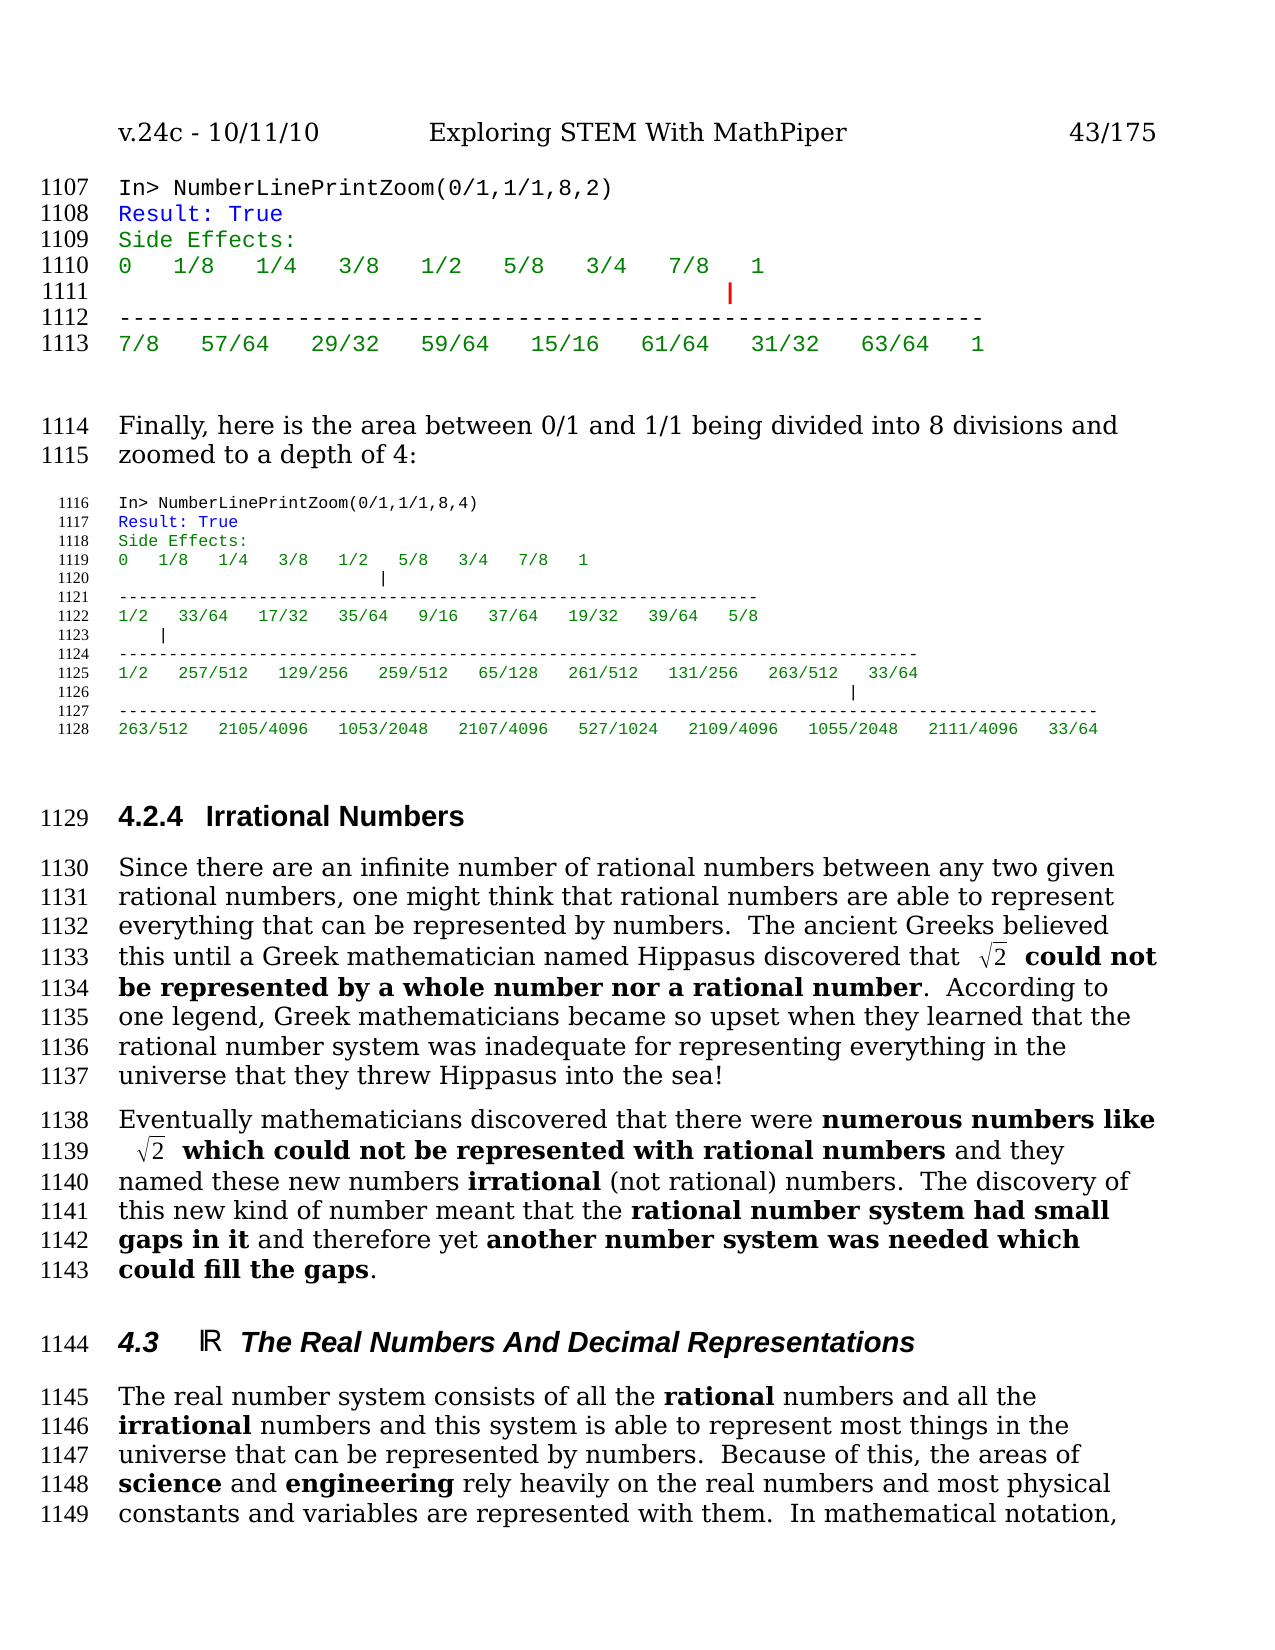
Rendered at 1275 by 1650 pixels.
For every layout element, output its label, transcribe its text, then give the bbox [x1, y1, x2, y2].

text 0 1/8 1/4 3/8 1/2 5/8 3/4 7/8 1 [118, 551, 1157, 570]
subtitle The Real Numbers And Decimal Representations [118, 1323, 1157, 1361]
text Since there are an infinite number of rational numbers between any two given rational numbers, one might think that rational numbers are able to represent everything that can be represented by numbers. The ancient Greeks believed this until a Greek mathematician named Hippasus discovered thatcould not be represented by a whole number nor a rational number. According to one legend, Greek mathematicians became so upset when they learned that the rational number system was inadequate for representing everything in the universe that they threw Hippasus into the sea! [118, 853, 1157, 1090]
text -------------------------------------------------------------------------------- [118, 646, 1157, 664]
text --------------------------------------------------------------- [118, 306, 1157, 332]
subtitle Irrational Numbers [118, 799, 1157, 832]
text Result: True [118, 203, 1157, 229]
text -------------------------------------------------------------------------------------------------- [118, 702, 1157, 721]
text 1/2 257/512 129/256 259/512 65/128 261/512 131/256 263/512 33/64 [118, 664, 1157, 683]
text Result: True [118, 513, 1157, 532]
text | [118, 683, 1157, 702]
text 263/512 2105/4096 1053/2048 2107/4096 527/1024 2109/4096 1055/2048 2111/4096 33/64 [118, 721, 1157, 740]
text | [118, 627, 1157, 646]
text | [118, 570, 1157, 589]
text 1/2 33/64 17/32 35/64 9/16 37/64 19/32 39/64 5/8 [118, 608, 1157, 627]
text ---------------------------------------------------------------- [118, 589, 1157, 608]
text 0 1/8 1/4 3/8 1/2 5/8 3/4 7/8 1 [118, 254, 1157, 281]
text 7/8 57/64 29/32 59/64 15/16 61/64 31/32 63/64 1 [118, 332, 1157, 358]
text Finally, here is the area between 0/1 and 1/1 being divided into 8 divisions and zoomed to a depth of 4: [118, 411, 1157, 470]
text The real number system consists of all the rational numbers and all the irrational numbers and this system is able to represent most things in the universe that can be represented by numbers. Because of this, the areas of science and engineering rely heavily on the real numbers and most physical constants and variables are represented with them. In mathematical notation, [118, 1381, 1157, 1528]
text Side Effects: [118, 229, 1157, 254]
text Side Effects: [118, 532, 1157, 551]
text In> NumberLinePrintZoom(0/1,1/1,8,4) [118, 495, 1157, 513]
text | [118, 281, 1157, 306]
text Eventually mathematicians discovered that there were numerous numbers likewhich could not be represented with rational numbers and they named these new numbers irrational (not rational) numbers. The discovery of this new kind of number meant that the rational number system had small gaps in it and therefore yet another number system was needed which could fill the gaps. [118, 1105, 1157, 1284]
text In> NumberLinePrintZoom(0/1,1/1,8,2) [118, 177, 1157, 203]
